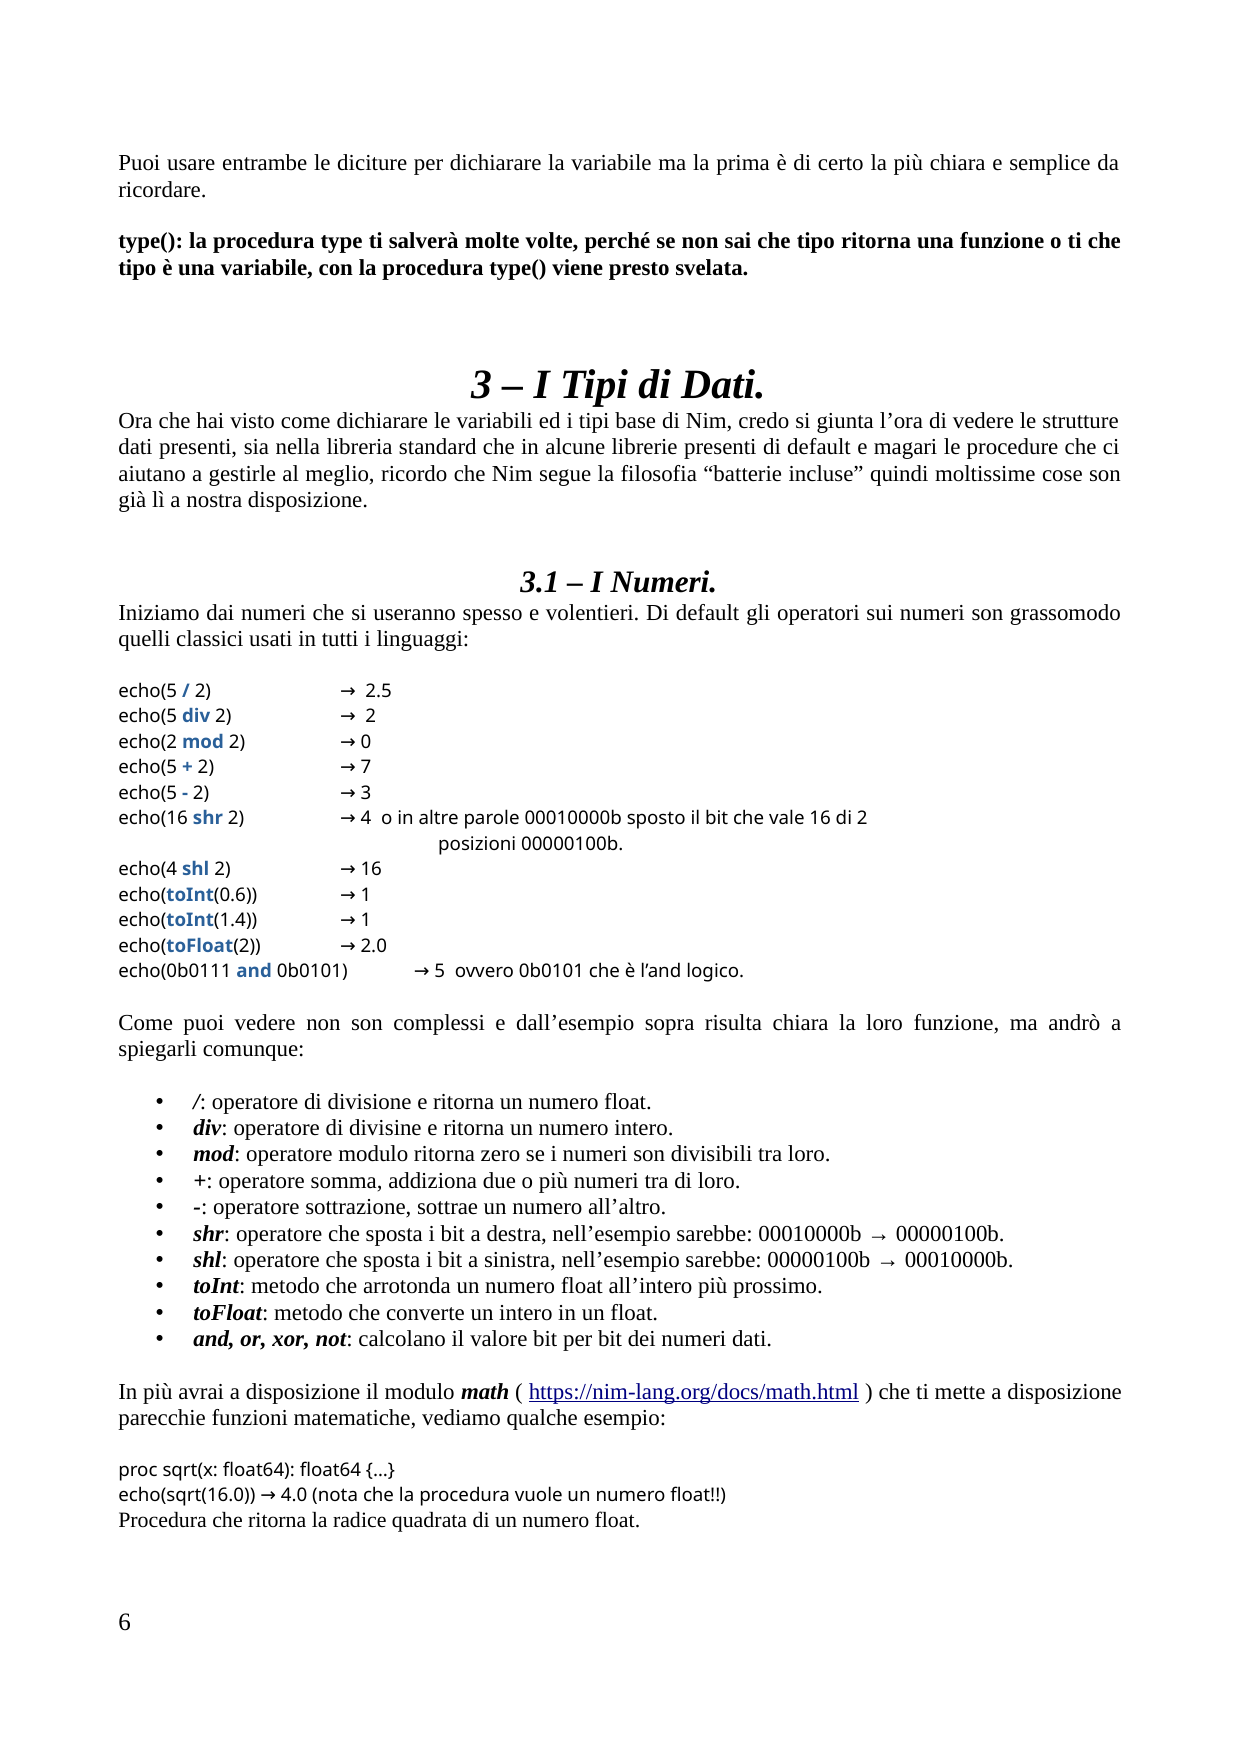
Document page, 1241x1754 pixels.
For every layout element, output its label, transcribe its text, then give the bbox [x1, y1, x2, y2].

text echo(toInt(0.6)) → 1 [118, 881, 1122, 907]
list div: operatore di divisine e ritorna un numero intero. [156, 1114, 1122, 1141]
text 3.1 – I Numeri. [118, 563, 1122, 599]
list +: operatore somma, addiziona due o più numeri tra di loro. [156, 1167, 1122, 1193]
text Puoi usare entrambe le diciture per dichiarare la variabile ma la prima è di certo la più chiara e semplice da ricordare. [118, 149, 1122, 202]
text echo(5 div 2) → 2 [118, 702, 1122, 728]
text echo(16 shr 2) → 4 o in altre parole 00010000b sposto il bit che vale 16 di 2 posizioni 00000100b. [118, 804, 1122, 856]
list and, or, xor, not: calcolano il valore bit per bit dei numeri dati. [156, 1325, 1122, 1351]
list toFloat: metodo che converte un intero in un float. [156, 1299, 1122, 1325]
list shr: operatore che sposta i bit a destra, nell’esempio sarebbe: 00010000b → 00000100b. [156, 1219, 1122, 1246]
text type(): la procedura type ti salverà molte volte, perché se non sai che tipo ritorna una funzione o ti che tipo è una variabile, con la procedura type() viene presto svelata. [118, 227, 1122, 280]
list mod: operatore modulo ritorna zero se i numeri son divisibili tra loro. [156, 1141, 1122, 1167]
text echo(0b0111 and 0b0101) → 5 ovvero 0b0101 che è l’and logico. [118, 958, 1122, 983]
text Come puoi vedere non son complessi e dall’esempio sopra risulta chiara la loro funzione, ma andrò a spiegarli comunque: [118, 1009, 1122, 1061]
list toInt: metodo che arrotonda un numero float all’intero più prossimo. [156, 1272, 1122, 1299]
text proc sqrt(x: float64): float64 {…} [118, 1456, 1122, 1481]
text Procedura che ritorna la radice quadrata di un numero float. [118, 1507, 1122, 1532]
text 3 – I Tipi di Dati. [118, 359, 1122, 407]
list -: operatore sottrazione, sottrae un numero all’altro. [156, 1193, 1122, 1219]
text echo(sqrt(16.0)) → 4.0 (nota che la procedura vuole un numero float!!) [118, 1481, 1122, 1507]
text echo(5 - 2) → 3 [118, 779, 1122, 804]
text echo(2 mod 2) → 0 [118, 728, 1122, 753]
list /: operatore di divisione e ritorna un numero float. [156, 1088, 1122, 1114]
text Ora che hai visto come dichiarare le variabili ed i tipi base di Nim, credo si giunta l’ora di vedere le strutture dati presenti, sia nella libreria standard che in alcune librerie presenti di default e magari le procedure che ci aiutano a gestirle al meglio, ricordo che Nim segue la filosofia “batterie incluse” quindi moltissime cose son già lì a nostra disposizione. [118, 407, 1122, 512]
text Iniziamo dai numeri che si useranno spesso e volentieri. Di default gli operatori sui numeri son grassomodo quelli classici usati in tutti i linguaggi: [118, 599, 1122, 651]
text echo(5 + 2) → 7 [118, 753, 1122, 779]
text echo(5 / 2) → 2.5 [118, 677, 1122, 702]
text In più avrai a disposizione il modulo math ( https://nim-lang.org/docs/math.html ) che ti mette a disposizione parecchie funzioni matematiche, vediamo qualche esempio: [118, 1378, 1122, 1430]
text echo(toFloat(2)) → 2.0 [118, 932, 1122, 958]
list shl: operatore che sposta i bit a sinistra, nell’esempio sarebbe: 00000100b → 00010000b. [156, 1246, 1122, 1272]
text echo(4 shl 2) → 16 [118, 856, 1122, 881]
text echo(toInt(1.4)) → 1 [118, 907, 1122, 932]
